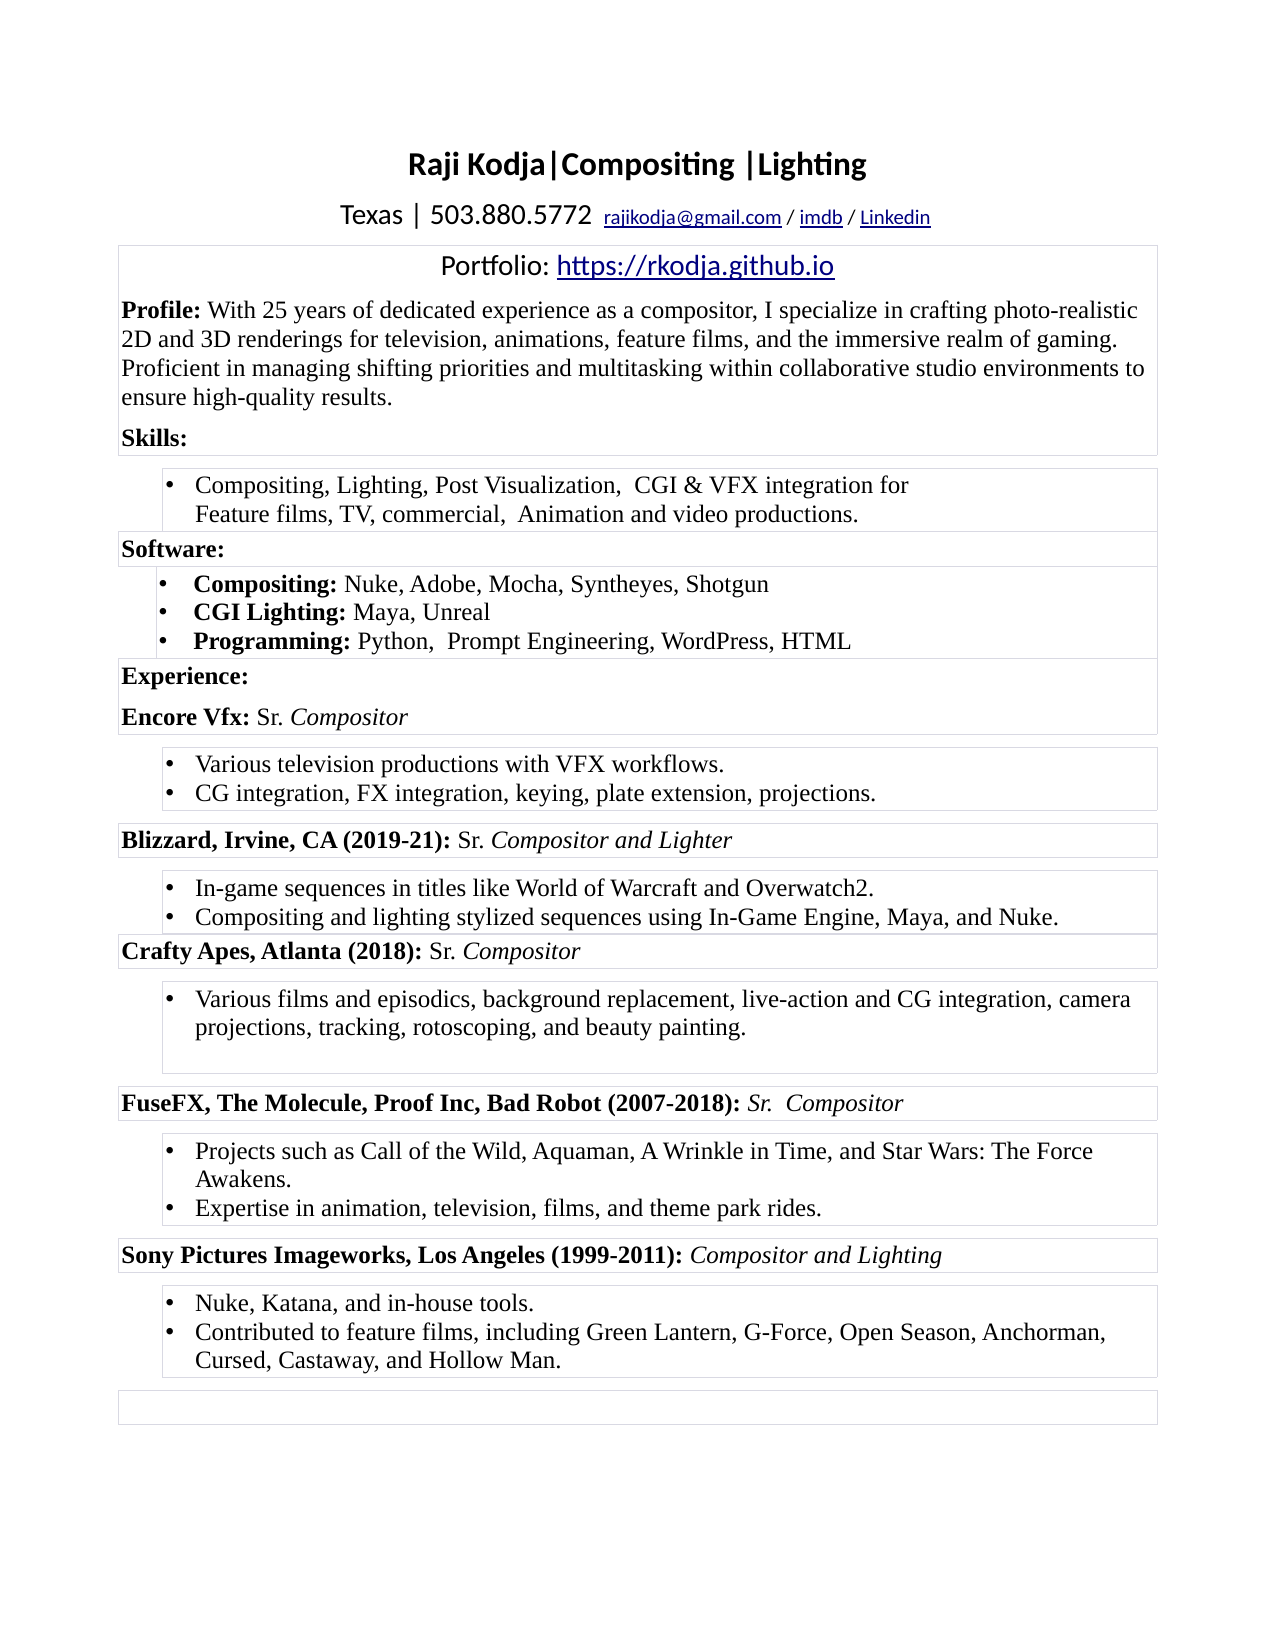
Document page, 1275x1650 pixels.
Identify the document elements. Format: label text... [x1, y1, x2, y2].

subtitle Raji Kodja|Compositing |Lighting [118, 143, 1157, 184]
list Contributed to feature films, including Green Lantern, G-Force, Open Season, Anchorman, Cursed, Castaway, and Hollow Man. [163, 1314, 1157, 1377]
list Compositing and lighting stylized sequences using In-Game Engine, Maya, and Nuke. [163, 899, 1157, 933]
list Various films and episodics, background replacement, live-action and CG integration, camera projections, tracking, rotoscoping, and beauty painting. [163, 982, 1157, 1041]
list CG integration, FX integration, keying, plate extension, projections. [163, 775, 1157, 810]
list In-game sequences in titles like World of Warcraft and Overwatch2. [163, 871, 1157, 899]
text Skills: [119, 420, 1157, 455]
list Various television productions with VFX workflows. [163, 748, 1157, 775]
text FuseFX, The Molecule, Proof Inc, Bad Robot (2007-2018): Sr. Compositor [119, 1087, 1157, 1120]
list Programming: Python, Prompt Engineering, WordPress, HTML [157, 623, 1157, 658]
list Compositing: Nuke, Adobe, Mocha, Syntheyes, Shotgun [157, 567, 1157, 594]
text Texas | 503.880.5772 rajikodja@gmail.com / imdb / Linkedin [118, 196, 1157, 232]
list Feature films, TV, commercial, Animation and video productions. [163, 496, 1157, 531]
list Expertise in animation, television, films, and theme park rides. [163, 1190, 1157, 1225]
text Sony Pictures Imageworks, Los Angeles (1999-2011): Compositor and Lighting [119, 1239, 1157, 1272]
list CGI Lighting: Maya, Unreal [157, 594, 1157, 623]
text Crafty Apes, Atlanta (2018): Sr. Compositor [119, 935, 1157, 968]
text Encore Vfx: Sr. Compositor [119, 699, 1157, 734]
list Compositing, Lighting, Post Visualization, CGI & VFX integration for [163, 469, 1157, 496]
list Nuke, Katana, and in-house tools. [163, 1286, 1157, 1314]
text Portfolio: https://rkodja.github.io [119, 246, 1157, 283]
list Projects such as Call of the Wild, Aquaman, A Wrinkle in Time, and Star Wars: The Force Awakens. [163, 1134, 1157, 1190]
text Blizzard, Irvine, CA (2019-21): Sr. Compositor and Lighter [119, 824, 1157, 857]
text Profile: With 25 years of dedicated experience as a compositor, I specialize in crafting photo-realistic 2D and 3D renderings for television, animations, feature films, and the immersive realm of gaming. Proficient in managing shifting priorities and multitasking within collaborative studio environments to ensure high-quality results. [119, 293, 1157, 411]
text Experience: [119, 659, 1157, 690]
text Software: [119, 532, 1157, 566]
